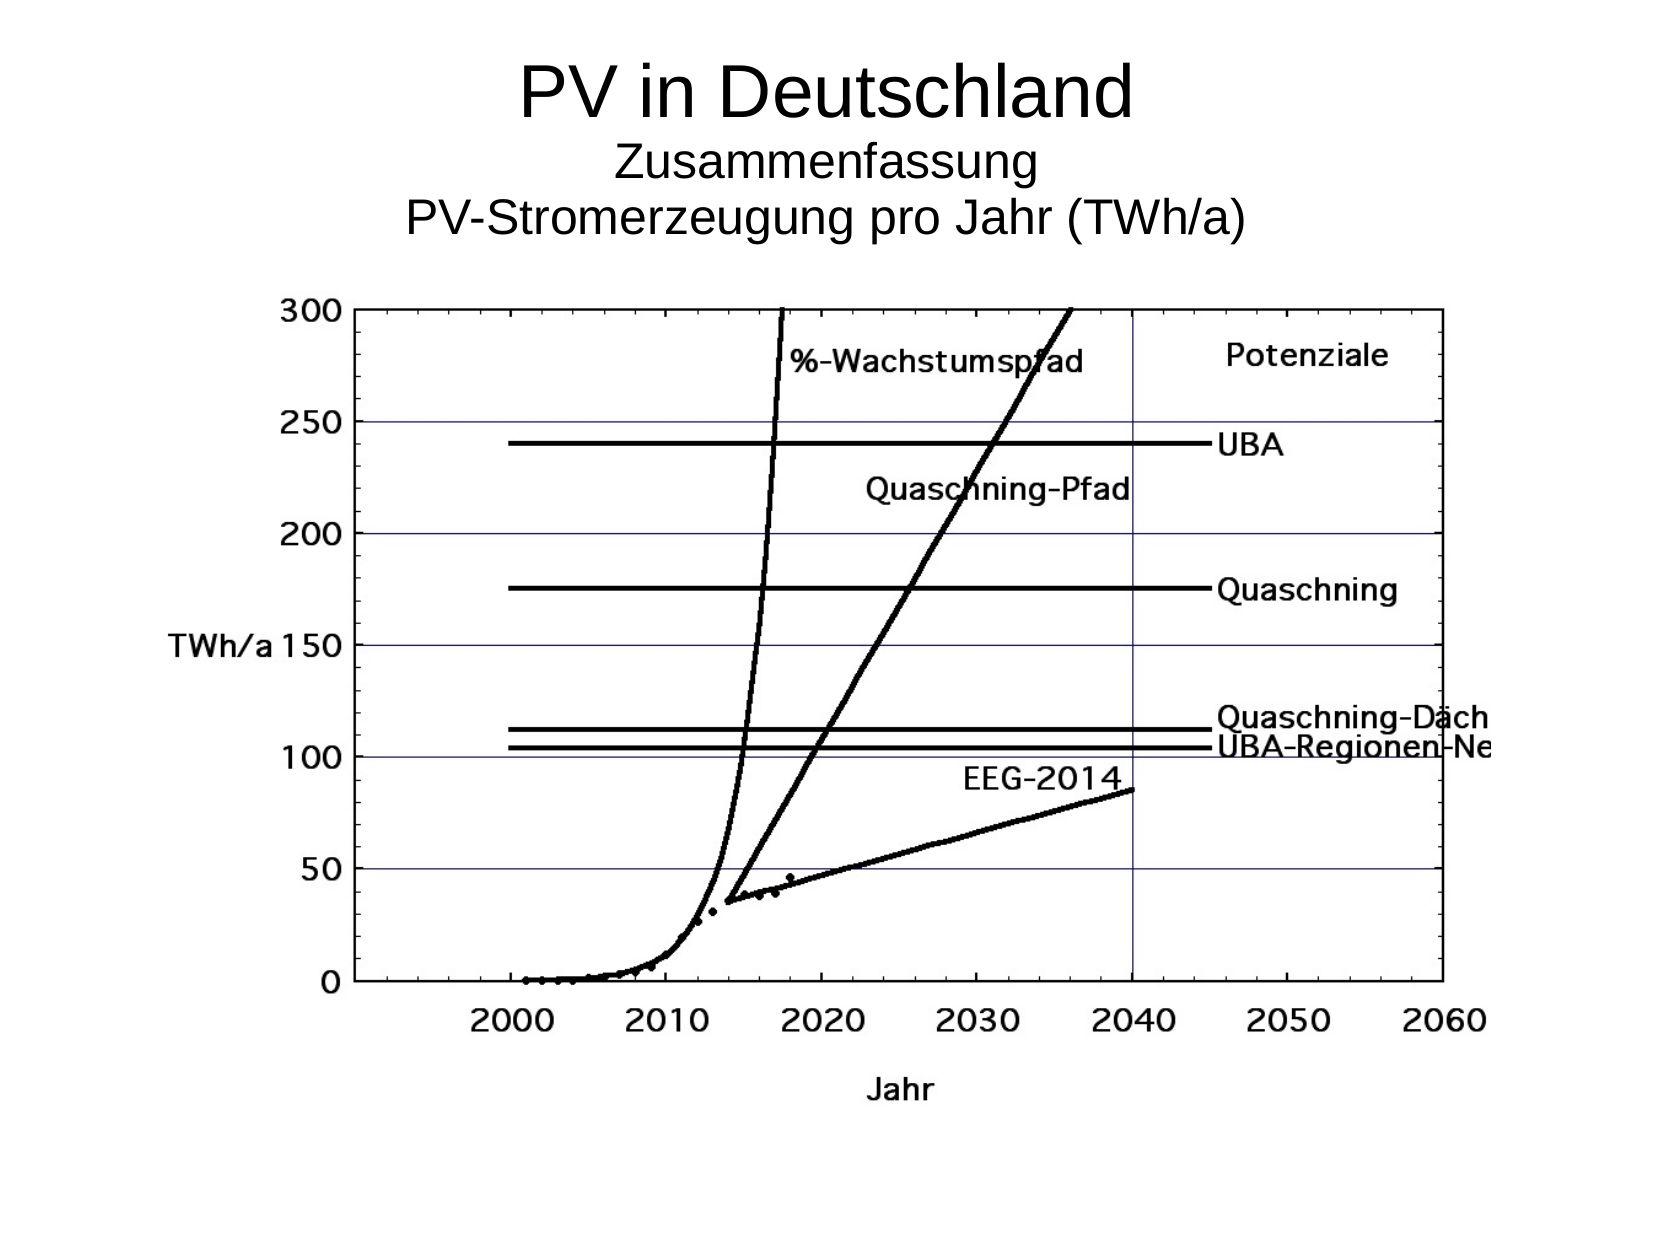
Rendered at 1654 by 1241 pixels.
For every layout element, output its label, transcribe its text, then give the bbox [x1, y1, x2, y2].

picture [162, 290, 1491, 1109]
title PV in Deutschland Zusammenfassung PV-Stromerzeugung pro Jahr (TWh/a) [82, 49, 1571, 257]
